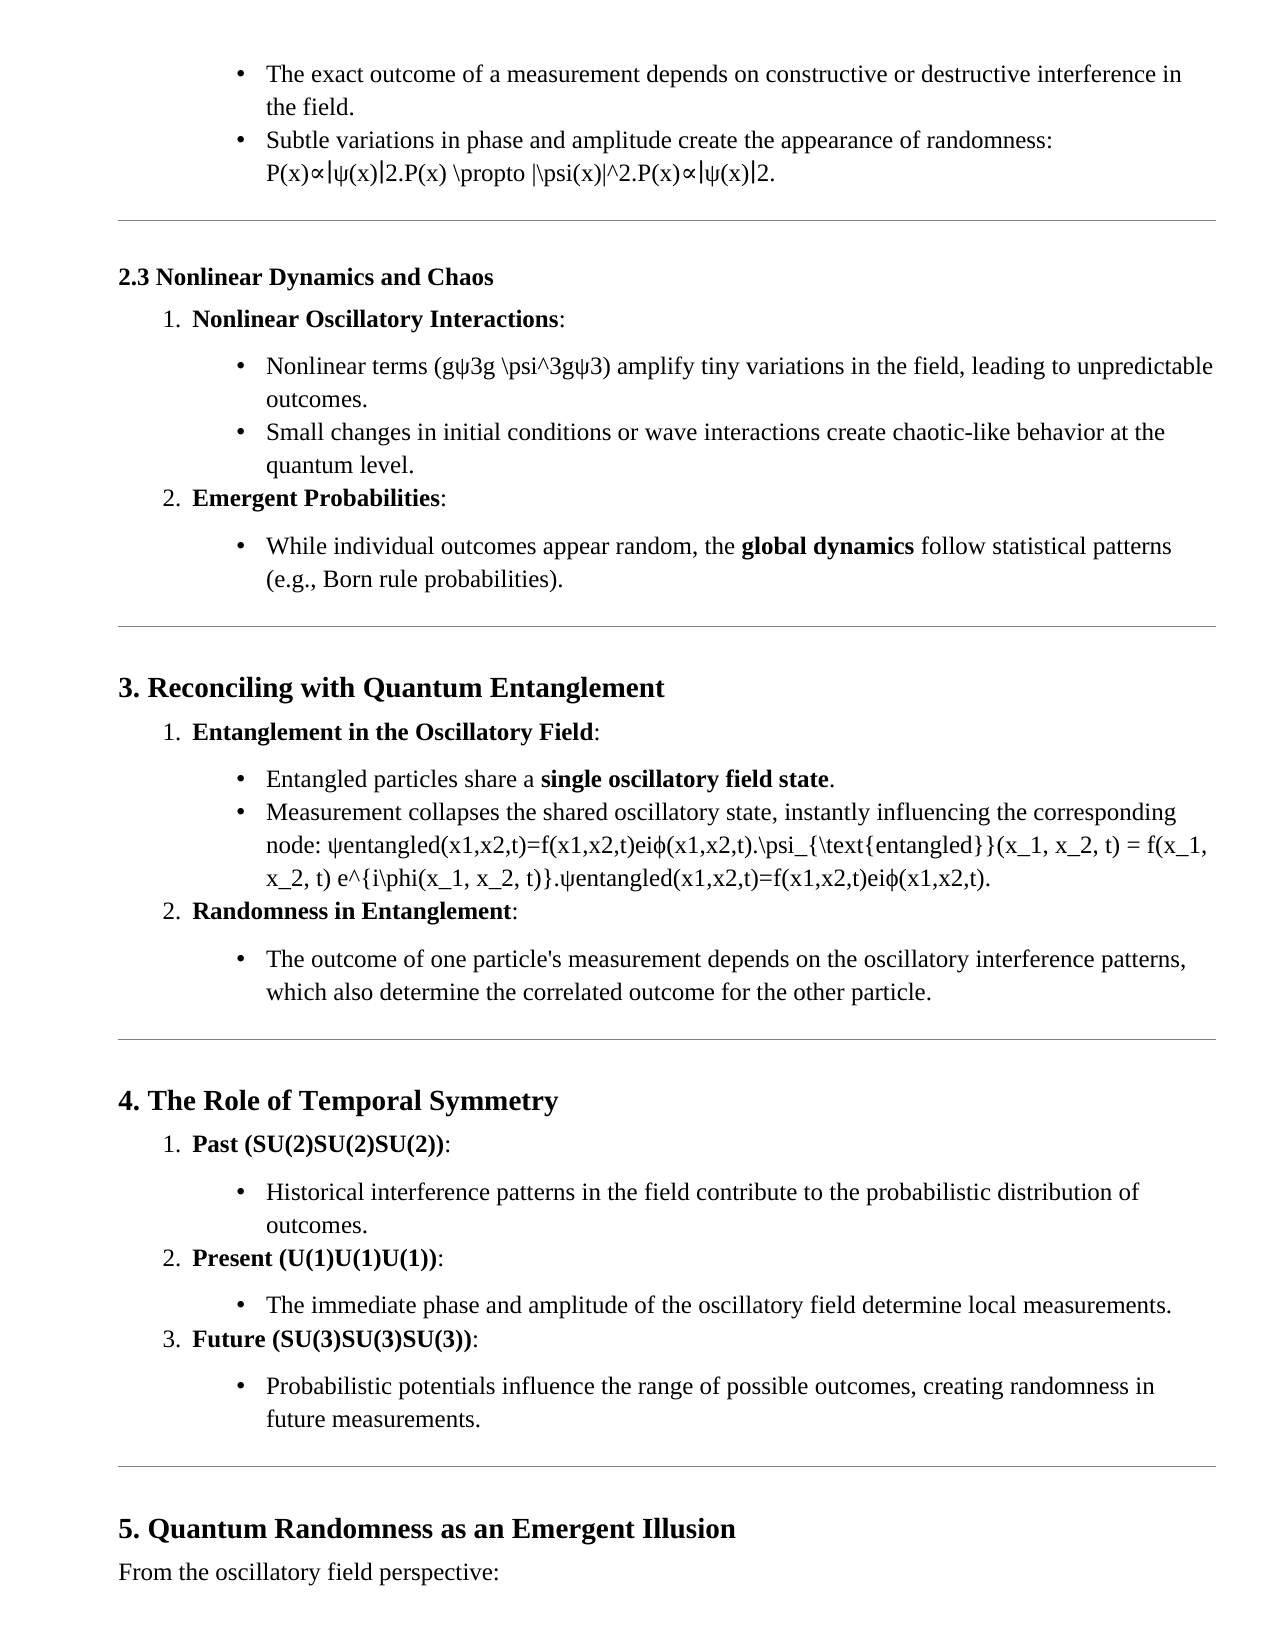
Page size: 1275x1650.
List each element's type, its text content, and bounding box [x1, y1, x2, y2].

list Subtle variations in phase and amplitude create the appearance of randomness: P(x)∝∣ψ(x)∣2.P(x) \propto |\psi(x)|^2.P(x)∝∣ψ(x)∣2. [236, 125, 1216, 187]
list Randomness in Entanglement: [162, 896, 1216, 925]
subtitle 2.3 Nonlinear Dynamics and Chaos [118, 262, 1216, 291]
list Entanglement in the Oscillatory Field: [162, 717, 1216, 745]
subtitle 4. The Role of Temporal Symmetry [118, 1083, 1216, 1117]
list Small changes in initial conditions or wave interactions create chaotic-like behavior at the quantum level. [236, 417, 1216, 479]
list While individual outcomes appear random, the global dynamics follow statistical patterns (e.g., Born rule probabilities). [236, 531, 1216, 593]
subtitle 5. Quantum Randomness as an Emergent Illusion [118, 1511, 1216, 1544]
list The exact outcome of a measurement depends on constructive or destructive interference in the field. [236, 59, 1216, 121]
list Probabilistic potentials influence the range of possible outcomes, creating randomness in future measurements. [236, 1371, 1216, 1433]
list The outcome of one particle's measurement depends on the oscillatory interference patterns, which also determine the correlated outcome for the other particle. [236, 944, 1216, 1006]
list Past (SU(2)SU(2)SU(2)): [162, 1129, 1216, 1158]
list Entangled particles share a single oscillatory field state. [236, 764, 1216, 793]
list Nonlinear Oscillatory Interactions: [162, 304, 1216, 332]
list Future (SU(3)SU(3)SU(3)): [162, 1324, 1216, 1352]
subtitle 3. Reconciling with Quantum Entanglement [118, 671, 1216, 704]
list Present (U(1)U(1)U(1)): [162, 1243, 1216, 1272]
text From the oscillatory field perspective: [118, 1557, 1216, 1586]
list The immediate phase and amplitude of the oscillatory field determine local measurements. [236, 1291, 1216, 1319]
list Measurement collapses the shared oscillatory state, instantly influencing the corresponding node: ψentangled(x1,x2,t)=f(x1,x2,t)eiϕ(x1,x2,t).\psi_{\text{entangled}}(x_1, x_2, t) = f(x_1, x_2, t) e^{i\phi(x_1, x_2, t)}.ψentangled​(x1​,x2​,t)=f(x1​,x2​,t)eiϕ(x1​,x2​,t). [236, 797, 1216, 892]
list Historical interference patterns in the field contribute to the probabilistic distribution of outcomes. [236, 1177, 1216, 1239]
list Emergent Probabilities: [162, 483, 1216, 512]
list Nonlinear terms (gψ3g \psi^3gψ3) amplify tiny variations in the field, leading to unpredictable outcomes. [236, 351, 1216, 413]
